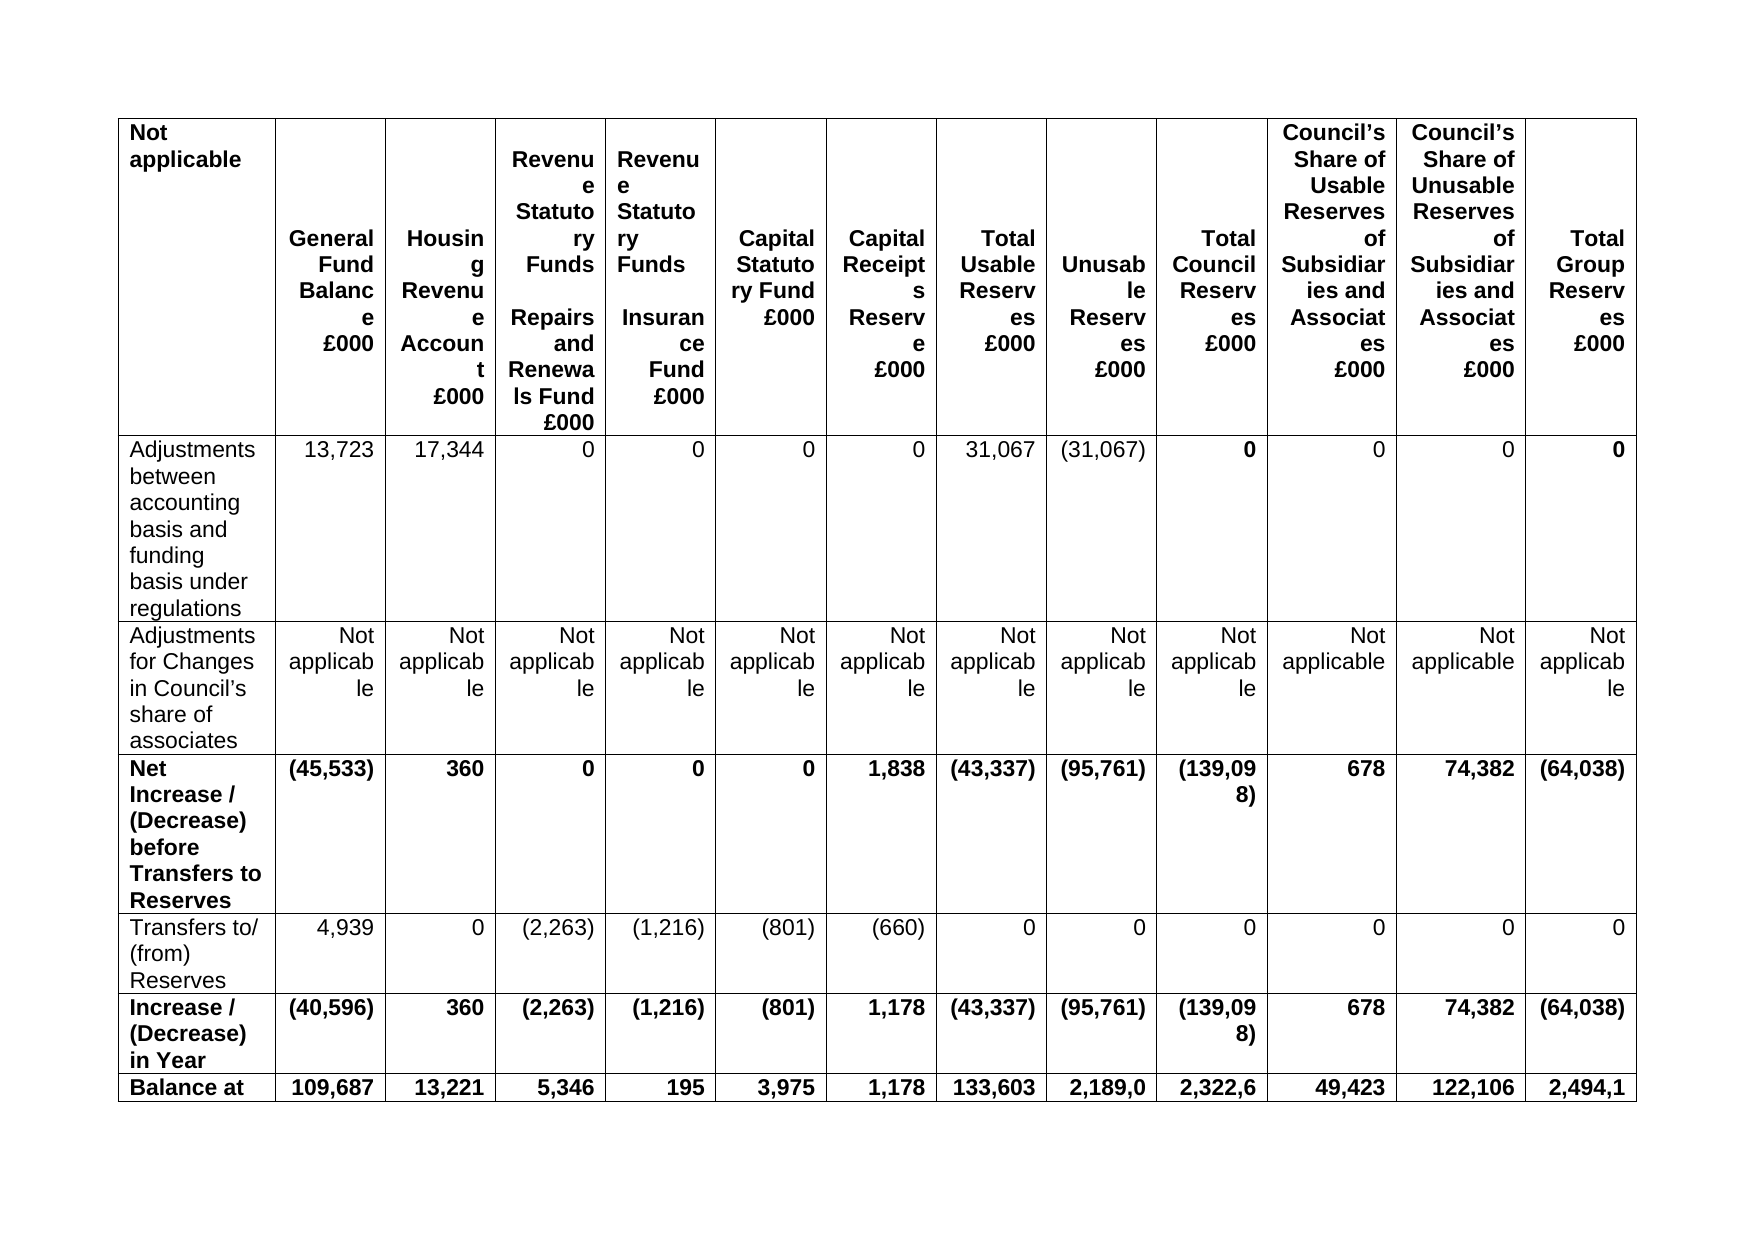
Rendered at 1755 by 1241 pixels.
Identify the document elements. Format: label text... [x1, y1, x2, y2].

table_header Housing Revenue Account £000 [386, 119, 495, 435]
table_cell 0 [1268, 436, 1396, 621]
table_cell Not applicable [1526, 622, 1636, 754]
table_cell 1,838 [827, 755, 936, 913]
table_cell Not applicable [1268, 622, 1396, 754]
table_cell Balance at [119, 1074, 275, 1101]
table_header Total Group Reserves £000 [1526, 119, 1636, 435]
table_cell 0 [496, 436, 605, 621]
table_cell 4,939 [276, 914, 385, 993]
table_header General Fund Balance £000 [276, 119, 385, 435]
table_cell 0 [386, 914, 495, 993]
table_cell 0 [606, 755, 715, 913]
table_cell Not applicable [386, 622, 495, 754]
table_header Revenue Statutory Funds Insurance Fund £000 [606, 119, 715, 435]
table_header Capital Statutory Fund £000 [716, 119, 826, 435]
table_cell 74,382 [1397, 994, 1525, 1073]
table_header Unusable Reserves £000 [1047, 119, 1156, 435]
table_cell Not applicable [827, 622, 936, 754]
table_cell (43,337) [937, 755, 1046, 913]
table_cell (1,216) [606, 914, 715, 993]
table_cell Adjustments between accounting basis and funding basis under regulations [119, 436, 275, 621]
table_cell 0 [1157, 914, 1267, 993]
table_cell 0 [827, 436, 936, 621]
table_cell (40,596) [276, 994, 385, 1073]
table_cell Not applicable [1157, 622, 1267, 754]
table_cell Not applicable [496, 622, 605, 754]
table_header Total Usable Reserves £000 [937, 119, 1046, 435]
table_cell 0 [606, 436, 715, 621]
table_cell 0 [1397, 914, 1525, 993]
table_header Not applicable [119, 119, 275, 435]
table_cell Not applicable [937, 622, 1046, 754]
table_cell 1,178 [827, 1074, 936, 1101]
table_header Revenue Statutory Funds Repairs and Renewals Fund £000 [496, 119, 605, 435]
table_cell Not applicable [1397, 622, 1525, 754]
table_cell 0 [1526, 914, 1636, 993]
table_cell Not applicable [606, 622, 715, 754]
table_cell 74,382 [1397, 755, 1525, 913]
table_cell 31,067 [937, 436, 1046, 621]
table_cell (660) [827, 914, 936, 993]
table_cell (64,038) [1526, 755, 1636, 913]
table_cell (31,067) [1047, 436, 1156, 621]
table_cell 2,494,1 [1526, 1074, 1636, 1101]
table_cell 0 [1047, 914, 1156, 993]
table_cell 0 [1526, 436, 1636, 621]
table_cell (43,337) [937, 994, 1046, 1073]
table_cell 195 [606, 1074, 715, 1101]
table_cell Increase / (Decrease) in Year [119, 994, 275, 1073]
table_cell (139,098) [1157, 755, 1267, 913]
table_cell 678 [1268, 994, 1396, 1073]
table_cell (1,216) [606, 994, 715, 1073]
table_cell Not applicable [276, 622, 385, 754]
table_cell 678 [1268, 755, 1396, 913]
table_cell 360 [386, 755, 495, 913]
table_cell 0 [496, 755, 605, 913]
table_cell Not applicable [1047, 622, 1156, 754]
table_cell (139,098) [1157, 994, 1267, 1073]
table_cell 17,344 [386, 436, 495, 621]
table_cell 109,687 [276, 1074, 385, 1101]
table_cell (2,263) [496, 994, 605, 1073]
table_cell (95,761) [1047, 755, 1156, 913]
table_cell 0 [1157, 436, 1267, 621]
table_cell 0 [716, 755, 826, 913]
table_header Total Council Reserves £000 [1157, 119, 1267, 435]
table_cell 13,723 [276, 436, 385, 621]
table_header Council’s Share of Usable Reserves of Subsidiaries and Associates £000 [1268, 119, 1396, 435]
table_cell 2,322,6 [1157, 1074, 1267, 1101]
table_cell 1,178 [827, 994, 936, 1073]
table_header Council’s Share of Unusable Reserves of Subsidiaries and Associates £000 [1397, 119, 1525, 435]
table_cell 122,106 [1397, 1074, 1525, 1101]
table_cell 13,221 [386, 1074, 495, 1101]
table_cell 3,975 [716, 1074, 826, 1101]
table_cell 133,603 [937, 1074, 1046, 1101]
table_cell Not applicable [716, 622, 826, 754]
table_cell (64,038) [1526, 994, 1636, 1073]
table_cell (95,761) [1047, 994, 1156, 1073]
table_cell (801) [716, 994, 826, 1073]
table_cell 0 [1268, 914, 1396, 993]
table_cell Adjustments for Changes in Council’s share of associates [119, 622, 275, 754]
table_cell 5,346 [496, 1074, 605, 1101]
table_cell Net Increase / (Decrease) before Transfers to Reserves [119, 755, 275, 913]
table_cell (2,263) [496, 914, 605, 993]
table_cell 49,423 [1268, 1074, 1396, 1101]
table_cell 360 [386, 994, 495, 1073]
table_cell (45,533) [276, 755, 385, 913]
table_header Capital Receipts Reserve £000 [827, 119, 936, 435]
table_cell 0 [716, 436, 826, 621]
table_cell 0 [937, 914, 1046, 993]
table_cell 0 [1397, 436, 1525, 621]
table_cell 2,189,0 [1047, 1074, 1156, 1101]
table_cell (801) [716, 914, 826, 993]
table_cell Transfers to/ (from) Reserves [119, 914, 275, 993]
